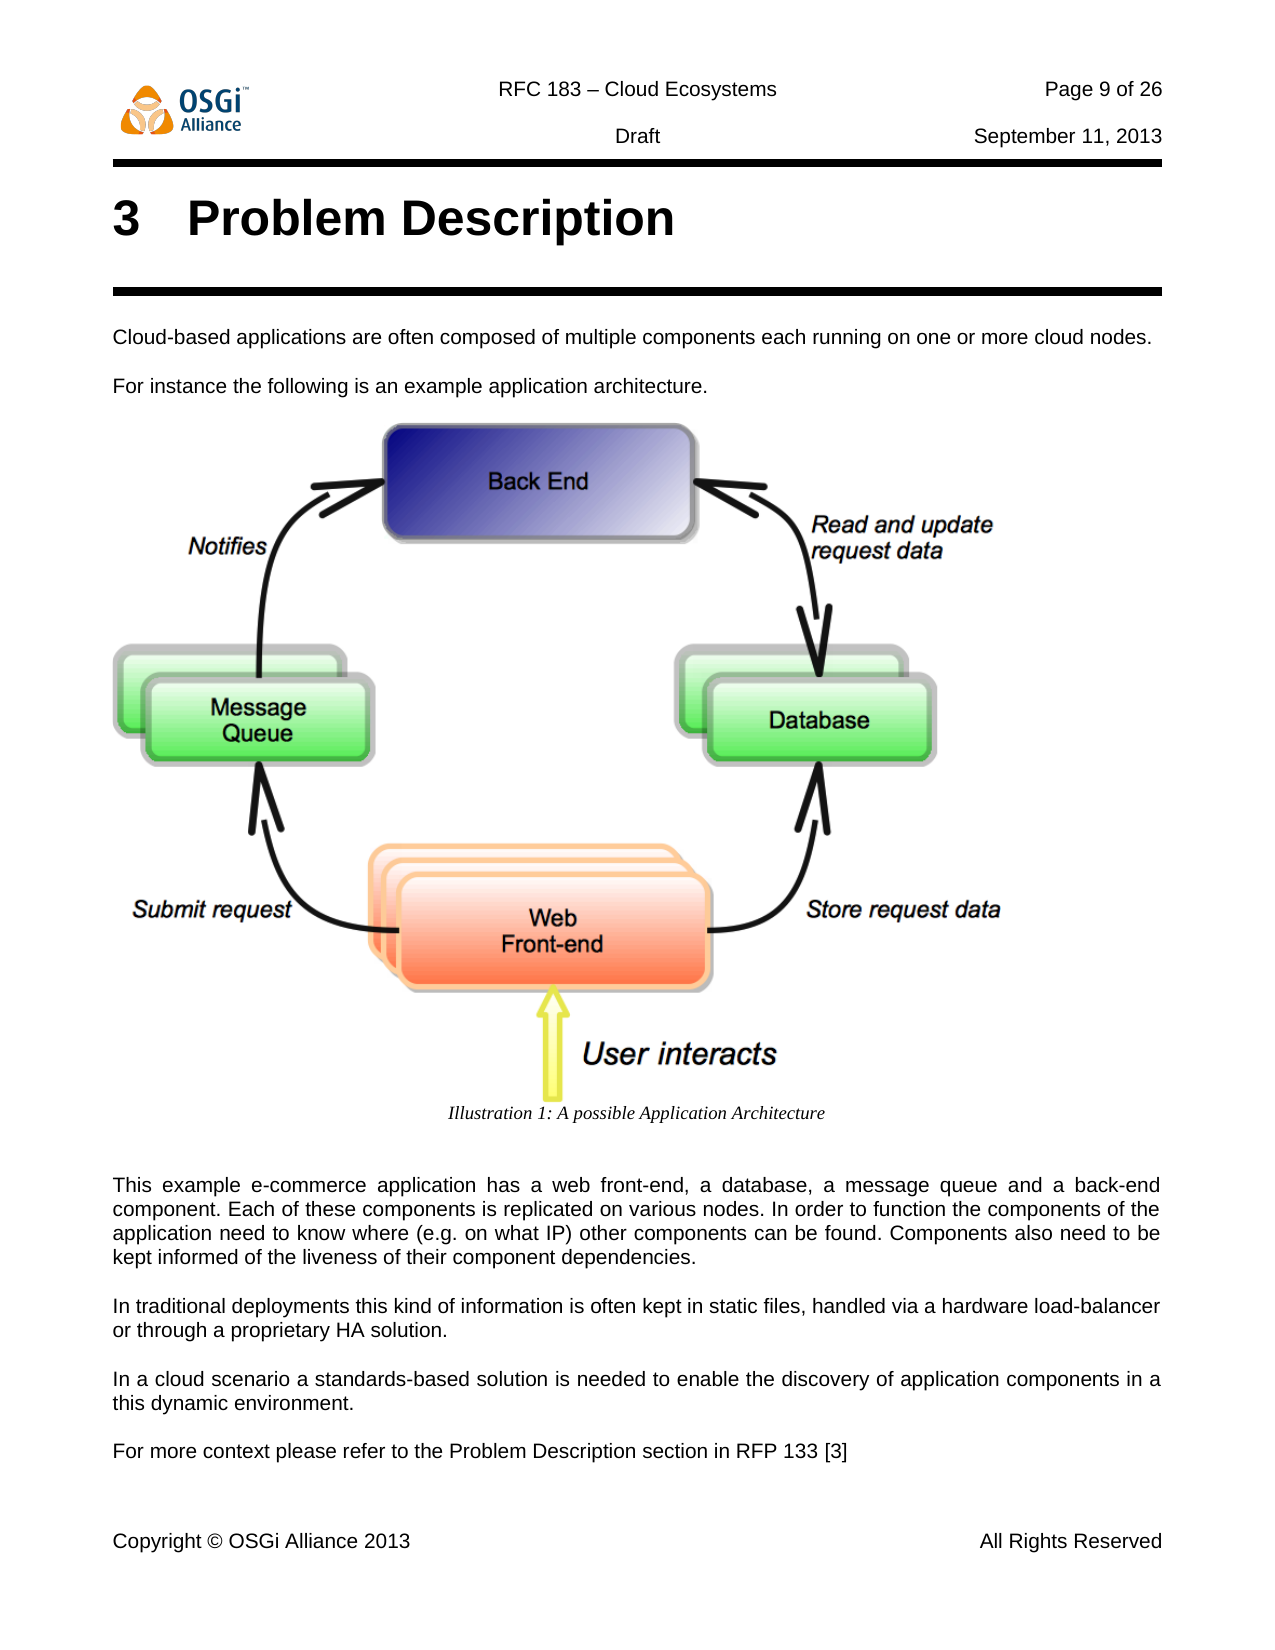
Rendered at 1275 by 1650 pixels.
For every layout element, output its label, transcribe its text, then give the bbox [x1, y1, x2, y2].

text For instance the following is an example application architecture. [112, 374, 1162, 398]
text In a cloud scenario a standards-based solution is needed to enable the discovery of application components in a this dynamic environment. [112, 1366, 1162, 1414]
text For more context please refer to the Problem Description section in RFP 133 [3]. [112, 1439, 1162, 1463]
picture [113, 78, 257, 142]
text Illustration 1: A possible Application Architecture [112, 1103, 1162, 1124]
text This example e-commerce application has a web front-end, a database, a message queue and a back-end component. Each of these components is replicated on various nodes. In order to function the components of the application need to know where (e.g. on what IP) other components can be found. Components also need to be kept informed of the liveness of their component dependencies. [112, 1173, 1162, 1268]
text In traditional deployments this kind of information is often kept in static files, handled via a hardware load-balancer or through a proprietary HA solution. [112, 1293, 1162, 1341]
subtitle Problem Description [112, 160, 1162, 296]
text Cloud-based applications are often composed of multiple components each running on one or more cloud nodes. [112, 325, 1162, 349]
picture [112, 422, 1163, 1103]
